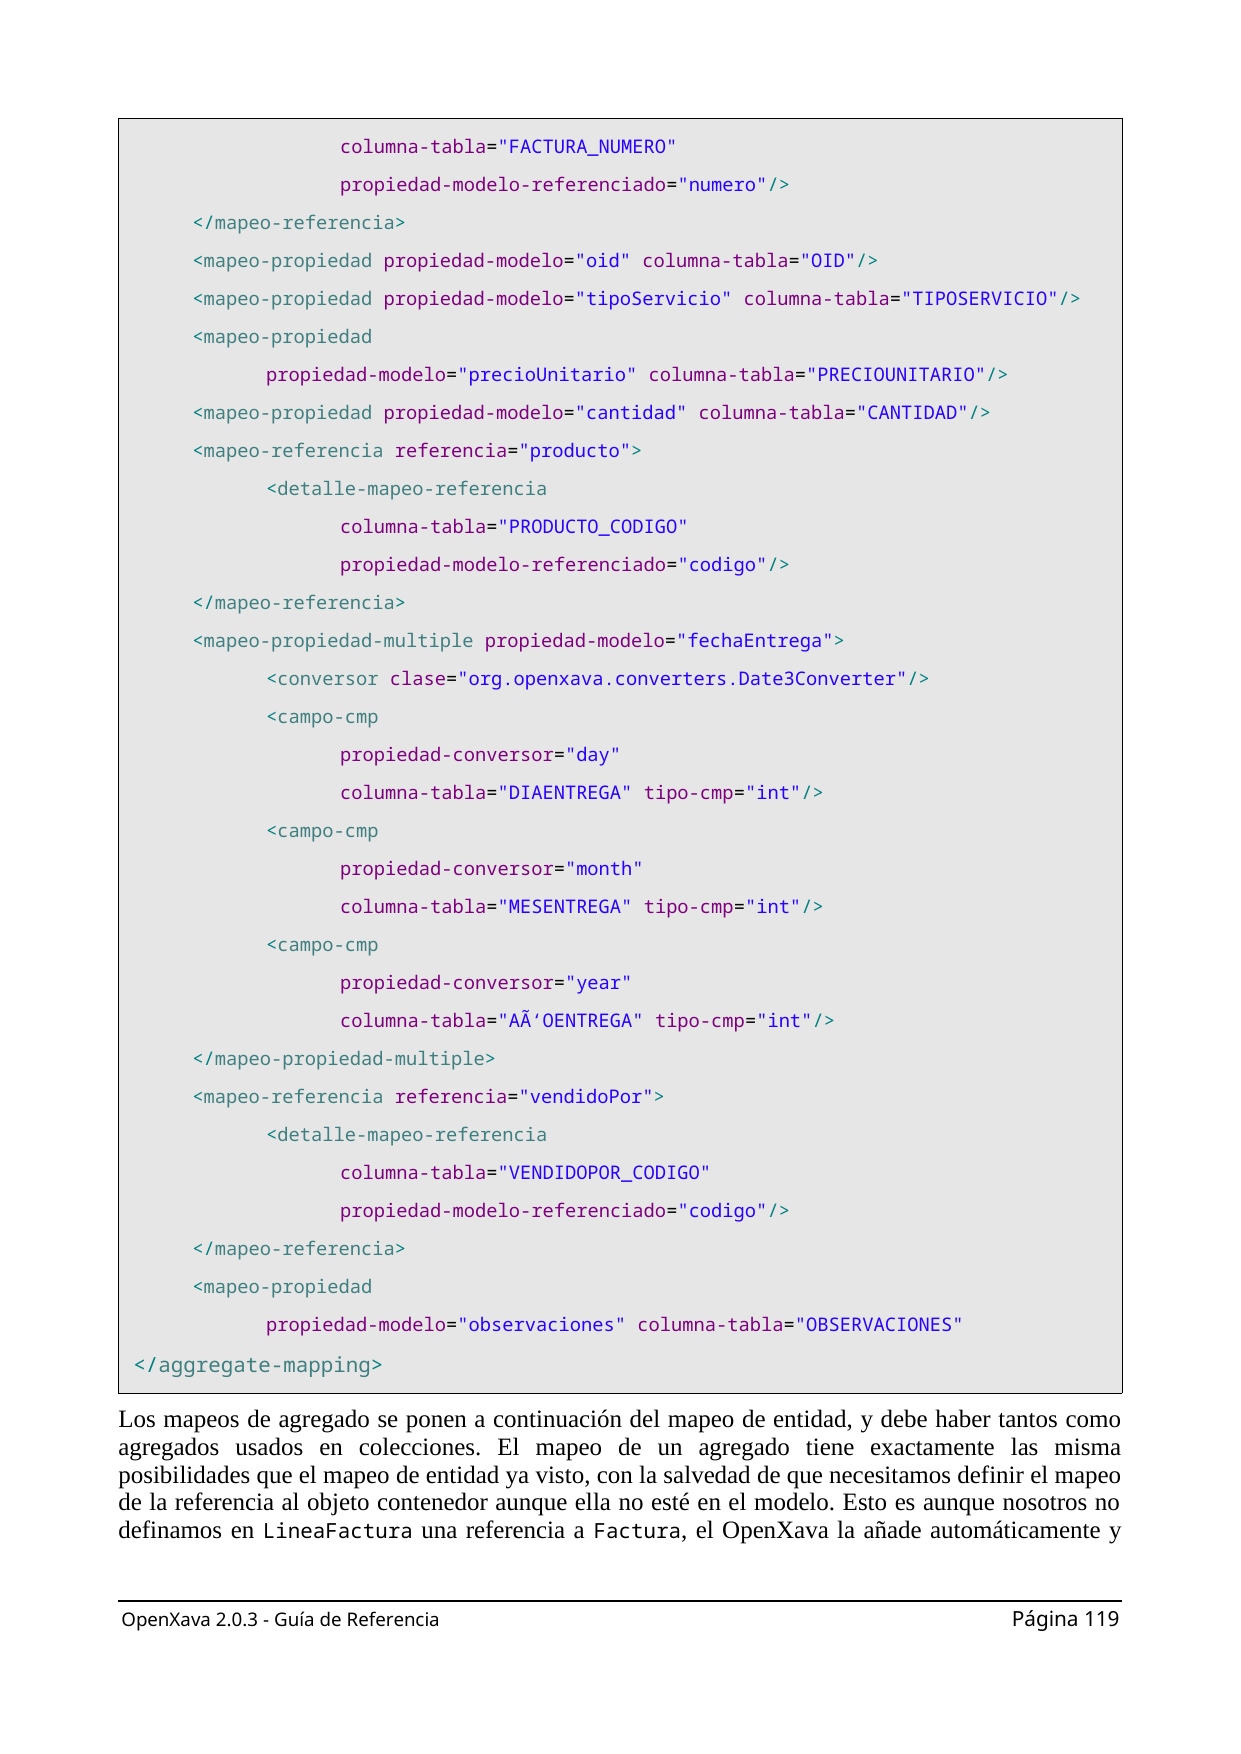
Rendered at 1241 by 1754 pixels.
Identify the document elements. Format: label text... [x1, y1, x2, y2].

text <conversor clase="org.openxava.converters.Date3Converter"/> [119, 650, 1122, 688]
text <mapeo-propiedad propiedad-modelo="oid" columna-tabla="OID"/> [119, 232, 1122, 270]
text <mapeo-referencia referencia="producto"> [119, 422, 1122, 460]
text propiedad-modelo-referenciado="codigo"/> [119, 1183, 1122, 1221]
text <campo-cmp [119, 688, 1122, 726]
text </mapeo-referencia> [119, 194, 1122, 232]
text <mapeo-propiedad [119, 308, 1122, 346]
text <campo-cmp [119, 917, 1122, 954]
text propiedad-modelo-referenciado="codigo"/> [119, 536, 1122, 574]
text columna-tabla="FACTURA_NUMERO" [119, 119, 1122, 156]
text <detalle-mapeo-referencia [119, 1107, 1122, 1145]
text <mapeo-propiedad propiedad-modelo="cantidad" columna-tabla="CANTIDAD"/> [119, 384, 1122, 422]
text columna-tabla="AÃ‘OENTREGA" tipo-cmp="int"/> [119, 993, 1122, 1031]
text <mapeo-propiedad-multiple propiedad-modelo="fechaEntrega"> [119, 612, 1122, 650]
text columna-tabla="DIAENTREGA" tipo-cmp="int"/> [119, 764, 1122, 802]
text propiedad-conversor="month" [119, 841, 1122, 878]
text Los mapeos de agregado se ponen a continuación del mapeo de entidad, y debe haber tantos como agregados usados en colecciones. El mapeo de un agregado tiene exactamente las misma posibilidades que el mapeo de entidad ya visto, con la salvedad de que necesitamos definir el mapeo de la referencia al objeto contenedor aunque ella no esté en el modelo. Esto es aunque nosotros no definamos en LineaFactura una referencia a Factura, el OpenXava la añade automáticamente y [118, 1405, 1122, 1544]
text columna-tabla="VENDIDOPOR_CODIGO" [119, 1145, 1122, 1183]
text propiedad-conversor="day" [119, 726, 1122, 764]
text </mapeo-propiedad-multiple> [119, 1031, 1122, 1069]
text <campo-cmp [119, 802, 1122, 841]
text columna-tabla="MESENTREGA" tipo-cmp="int"/> [119, 878, 1122, 917]
text propiedad-modelo-referenciado="numero"/> [119, 156, 1122, 194]
text <mapeo-referencia referencia="vendidoPor"> [119, 1069, 1122, 1107]
text propiedad-conversor="year" [119, 954, 1122, 993]
text </aggregate-mapping> [119, 1335, 1122, 1393]
text <mapeo-propiedad propiedad-modelo="tipoServicio" columna-tabla="TIPOSERVICIO"/> [119, 270, 1122, 308]
text </mapeo-referencia> [119, 1221, 1122, 1259]
text propiedad-modelo="observaciones" columna-tabla="OBSERVACIONES" [119, 1297, 1122, 1335]
text propiedad-modelo="precioUnitario" columna-tabla="PRECIOUNITARIO"/> [119, 346, 1122, 384]
text columna-tabla="PRODUCTO_CODIGO" [119, 498, 1122, 536]
text </mapeo-referencia> [119, 574, 1122, 612]
text <detalle-mapeo-referencia [119, 460, 1122, 498]
text <mapeo-propiedad [119, 1259, 1122, 1297]
